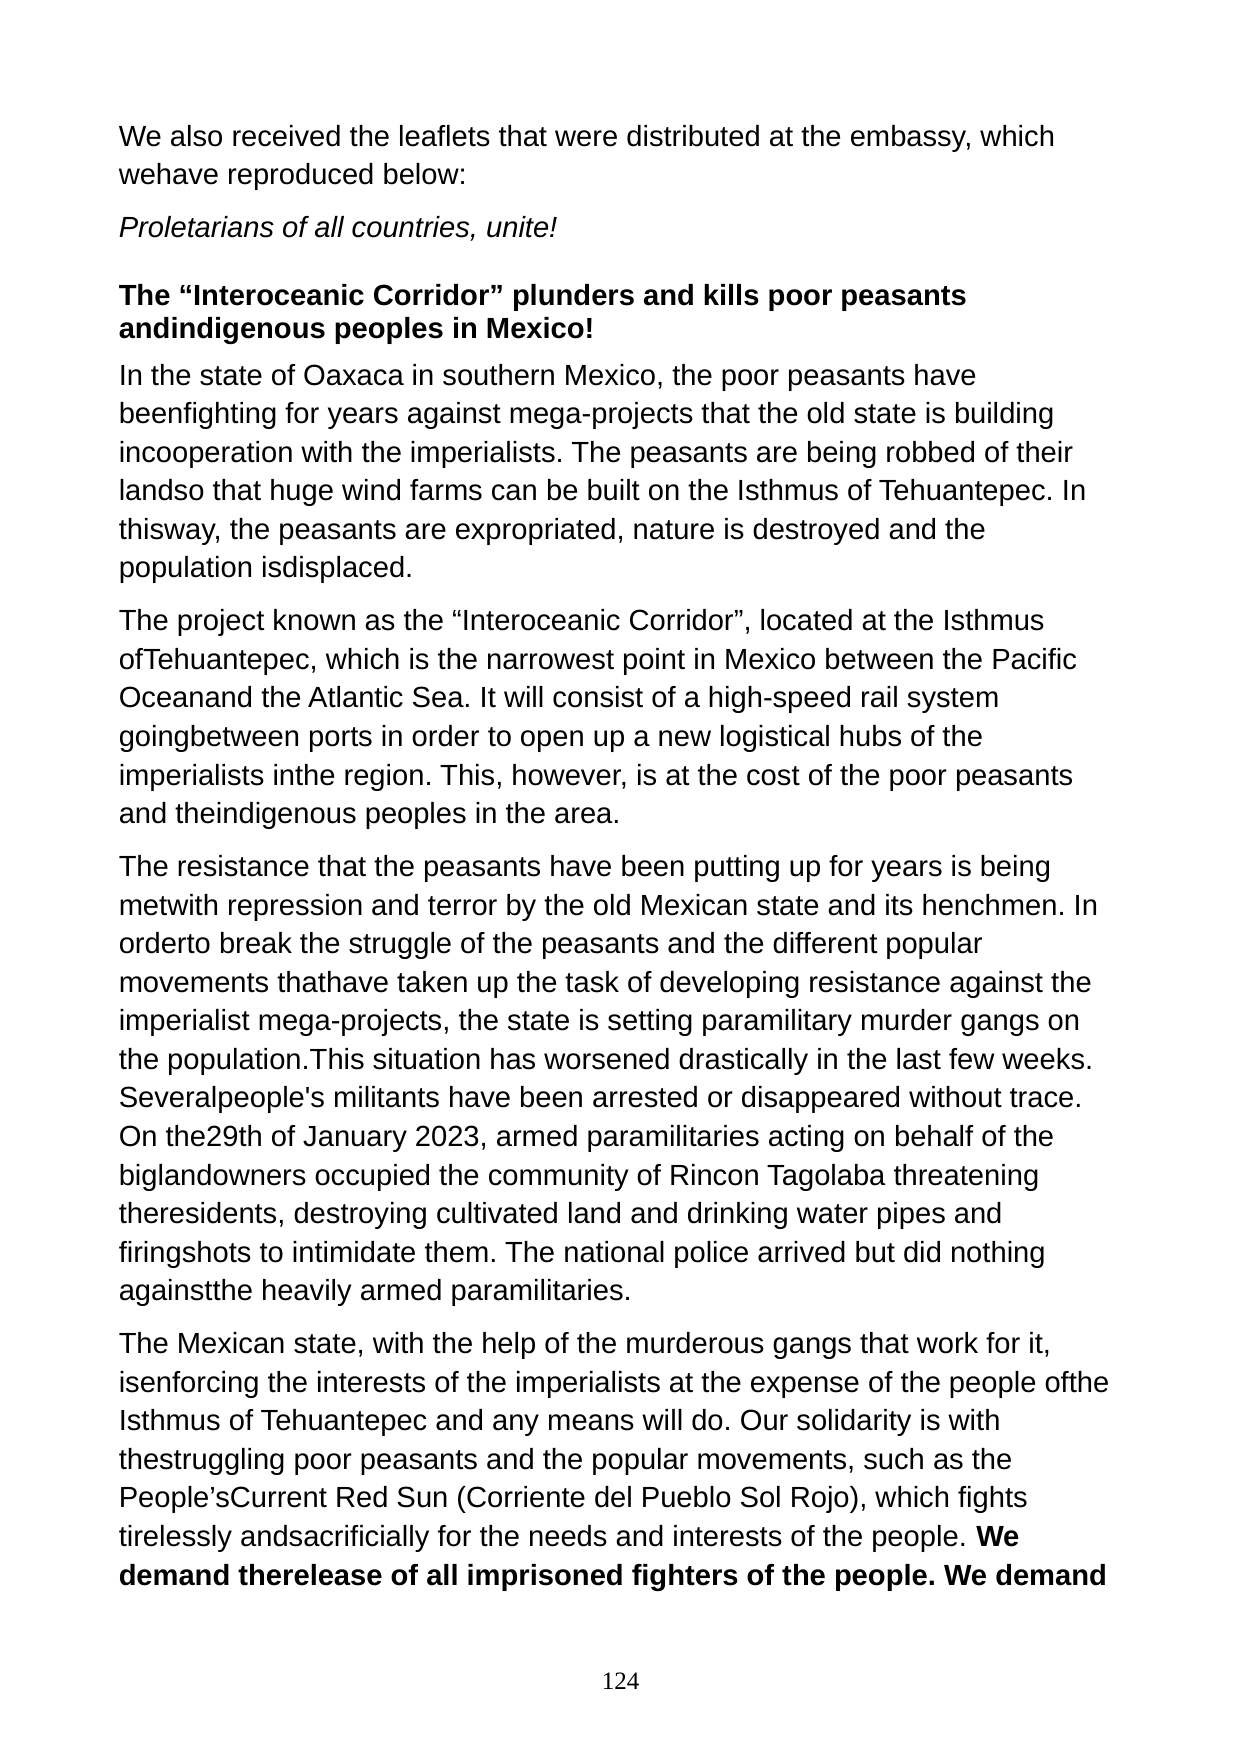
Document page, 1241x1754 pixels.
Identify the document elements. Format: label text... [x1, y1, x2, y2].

text In the state of Oaxaca in southern Mexico, the poor peasants have beenfighting for years against mega-projects that the old state is building incooperation with the imperialists. The peasants are being robbed of their landso that huge wind farms can be built on the Isthmus of Tehuantepec. In thisway, the peasants are expropriated, nature is destroyed and the population isdisplaced. [118, 357, 1122, 584]
subtitle The “Interoceanic Corridor” plunders and kills poor peasants andindigenous peoples in Mexico! [118, 278, 1122, 345]
text The project known as the “Interoceanic Corridor”, located at the Isthmus ofTehuantepec, which is the narrowest point in Mexico between the Pacific Oceanand the Atlantic Sea. It will consist of a high-speed rail system goingbetween ports in order to open up a new logistical hubs of the imperialists inthe region. This, however, is at the cost of the poor peasants and theindigenous peoples in the area. [118, 603, 1122, 829]
text We also received the leaflets that were distributed at the embassy, which wehave reproduced below: [118, 118, 1122, 191]
text The resistance that the peasants have been putting up for years is being metwith repression and terror by the old Mexican state and its henchmen. In orderto break the struggle of the peasants and the different popular movements thathave taken up the task of developing resistance against the imperialist mega-projects, the state is setting paramilitary murder gangs on the population.This situation has worsened drastically in the last few weeks. Severalpeople's militants have been arrested or disappeared without trace. On the29th of January 2023, armed paramilitaries acting on behalf of the biglandowners occupied the community of Rincon Tagolaba threatening theresidents, destroying cultivated land and drinking water pipes and firingshots to intimidate them. The national police arrived but did nothing againstthe heavily armed paramilitaries. [118, 849, 1122, 1307]
text The Mexican state, with the help of the murderous gangs that work for it, isenforcing the interests of the imperialists at the expense of the people ofthe Isthmus of Tehuantepec and any means will do. Our solidarity is with thestruggling poor peasants and the popular movements, such as the People’sCurrent Red Sun (Corriente del Pueblo Sol Rojo), which fights tirelessly andsacrificially for the needs and interests of the people. We demand therelease of all imprisoned fighters of the people. We demand [118, 1326, 1122, 1591]
text Proletarians of all countries, unite! [118, 210, 1122, 244]
